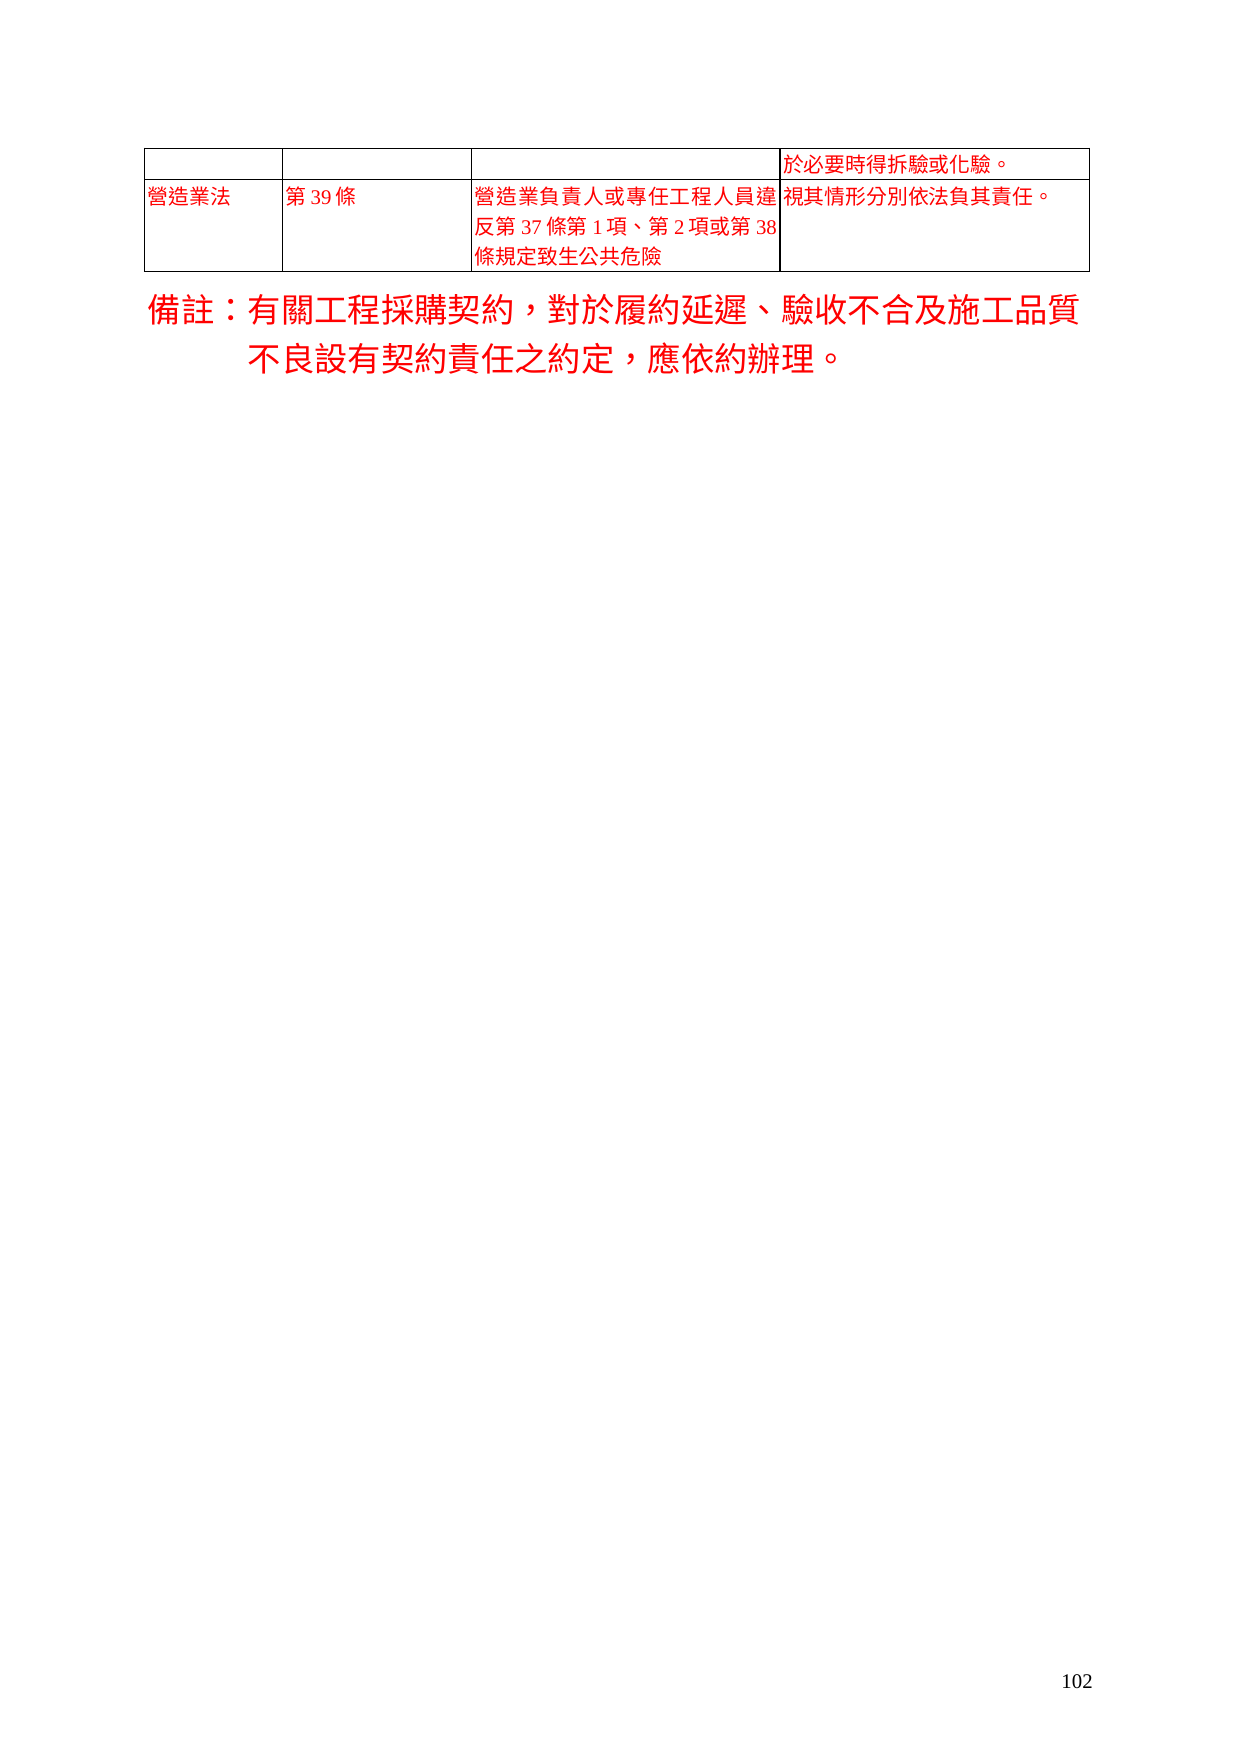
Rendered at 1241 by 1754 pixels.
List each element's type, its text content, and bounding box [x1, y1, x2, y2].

table_cell [283, 149, 471, 179]
table_cell [145, 149, 282, 179]
table_cell 營造業法 [145, 180, 282, 271]
table_cell [472, 149, 779, 179]
text 備註：有關工程採購契約，對於履約延遲、驗收不合及施工品質不良設有契約責任之約定，應依約辦理。 [148, 284, 1092, 381]
table_cell 營造業負責人或專任工程人員違反第37條第1項、第2項或第38條規定致生公共危險 [472, 180, 779, 271]
table_cell 視其情形分別依法負其責任。 [781, 180, 1089, 271]
table_cell 於必要時得拆驗或化驗。 [781, 149, 1089, 179]
table_cell 第39條 [283, 180, 471, 271]
